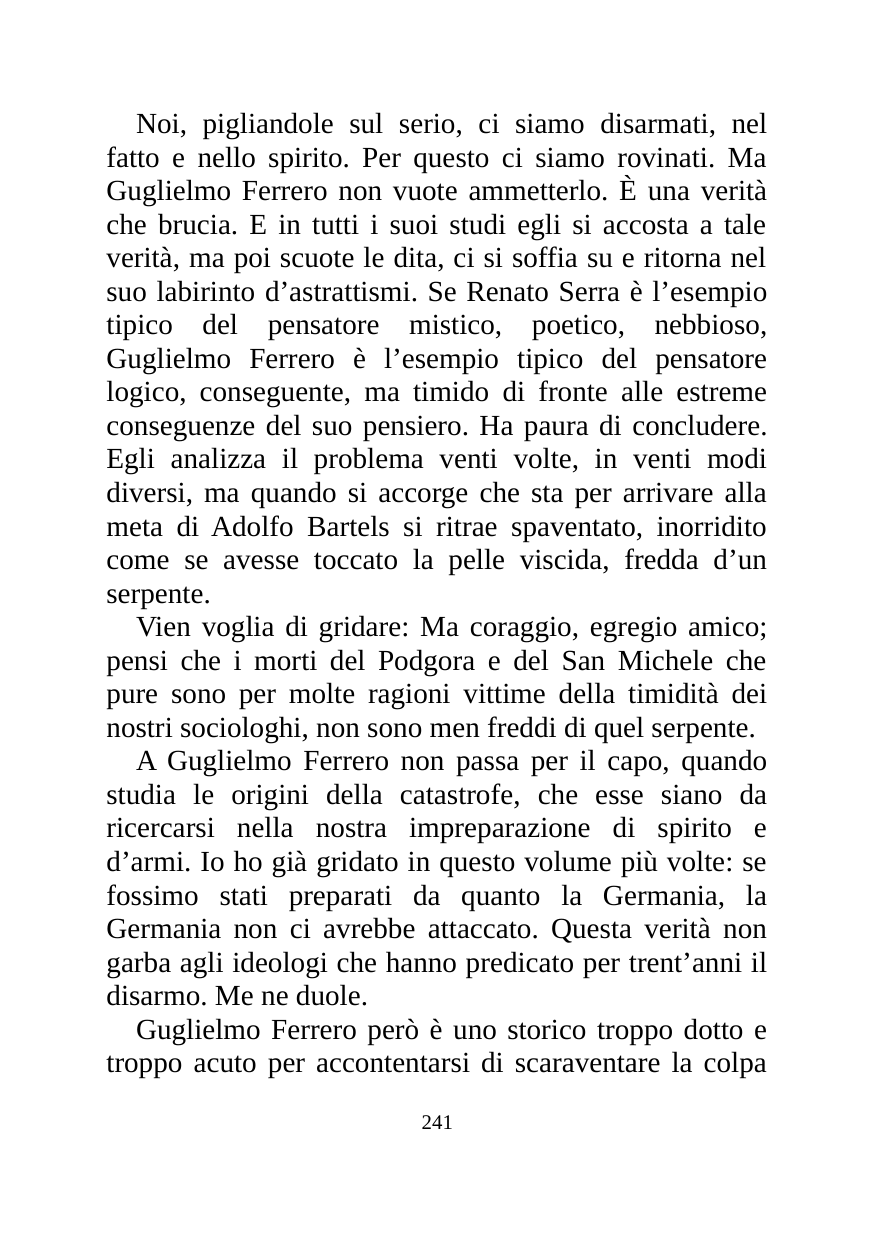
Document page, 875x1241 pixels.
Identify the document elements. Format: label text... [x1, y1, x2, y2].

text A Guglielmo Ferrero non passa per il capo, quando studia le origini della catastrofe, che esse siano da ricercarsi nella nostra impreparazione di spirito e d’armi. Io ho già gridato in questo volume più volte: se fossimo stati preparati da quanto la Germania, la Germania non ci avrebbe attaccato. Questa verità non garba agli ideologi che hanno predicato per trent’anni il disarmo. Me ne duole. [106, 743, 768, 1012]
text Guglielmo Ferrero però è uno storico troppo dotto e troppo acuto per accontentarsi di scaraventare la colpa [106, 1012, 768, 1079]
text Noi, pigliandole sul serio, ci siamo disarmati, nel fatto e nello spirito. Per questo ci siamo rovinati. Ma Guglielmo Ferrero non vuote ammetterlo. È una verità che brucia. E in tutti i suoi studi egli si accosta a tale verità, ma poi scuote le dita, ci si soffia su e ritorna nel suo labirinto d’astrattismi. Se Renato Serra è l’esempio tipico del pensatore mistico, poetico, nebbioso, Guglielmo Ferrero è l’esempio tipico del pensatore logico, conseguente, ma timido di fronte alle estreme conseguenze del suo pensiero. Ha paura di concludere. Egli analizza il problema venti volte, in venti modi diversi, ma quando si accorge che sta per arrivare alla meta di Adolfo Bartels si ritrae spaventato, inorridito come se avesse toccato la pelle viscida, fredda d’un serpente. [106, 106, 768, 609]
text Vien voglia di gridare: Ma coraggio, egregio amico; pensi che i morti del Podgora e del San Michele che pure sono per molte ragioni vittime della timidità dei nostri sociologhi, non sono men freddi di quel serpente. [106, 609, 768, 743]
